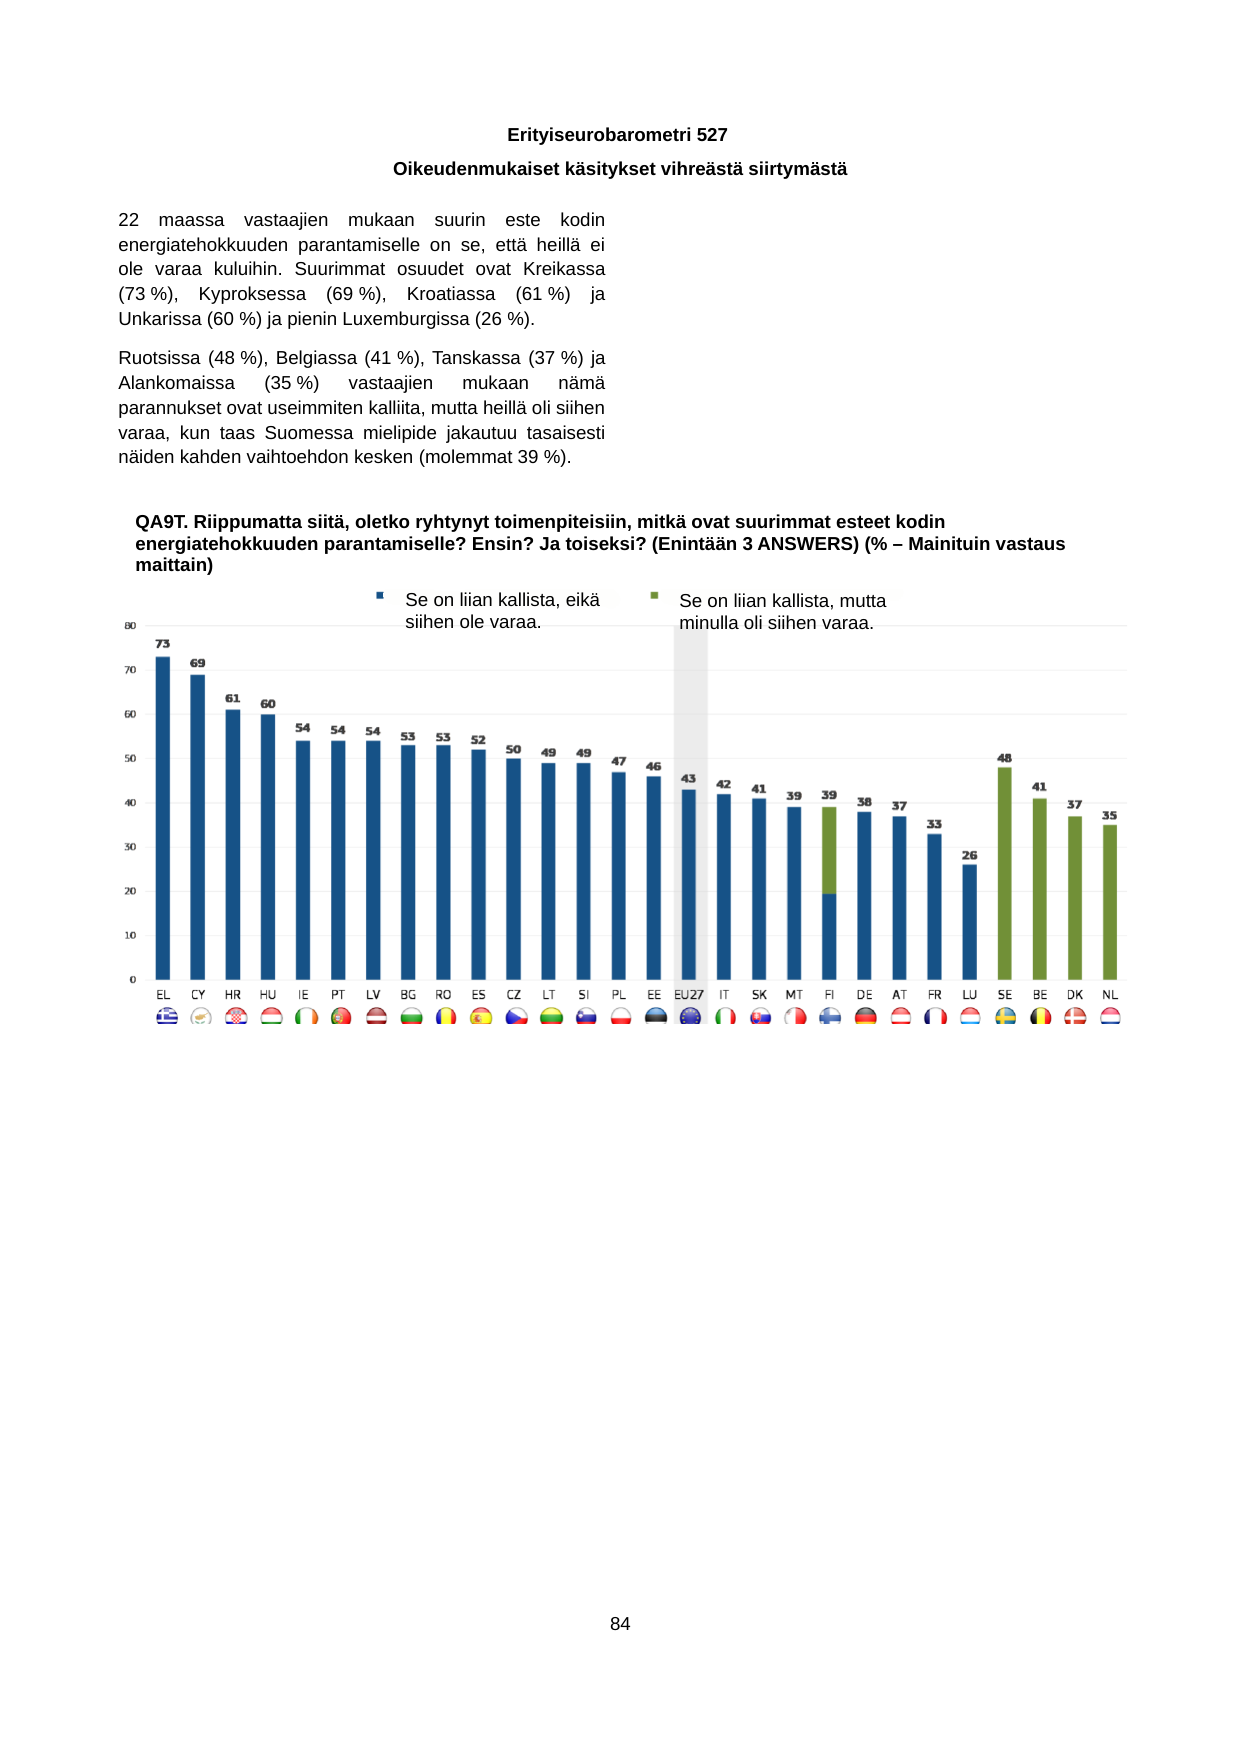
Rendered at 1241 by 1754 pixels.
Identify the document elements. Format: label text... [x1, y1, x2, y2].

picture [118, 589, 1128, 1024]
text Ruotsissa (48 %), Belgiassa (41 %), Tanskassa (37 %) ja Alankomaissa (35 %) vastaajien mukaan nämä parannukset ovat useimmiten kalliita, mutta heillä oli siihen varaa, kun taas Suomessa mielipide jakautuu tasaisesti näiden kahden vaihtoehdon kesken (molemmat 39 %). [118, 347, 605, 468]
text 22 maassa vastaajien mukaan suurin este kodin energiatehokkuuden parantamiselle on se, että heillä ei ole varaa kuluihin. Suurimmat osuudet ovat Kreikassa (73 %), Kyproksessa (69 %), Kroatiassa (61 %) ja Unkarissa (60 %) ja pienin Luxemburgissa (26 %). [118, 208, 605, 329]
